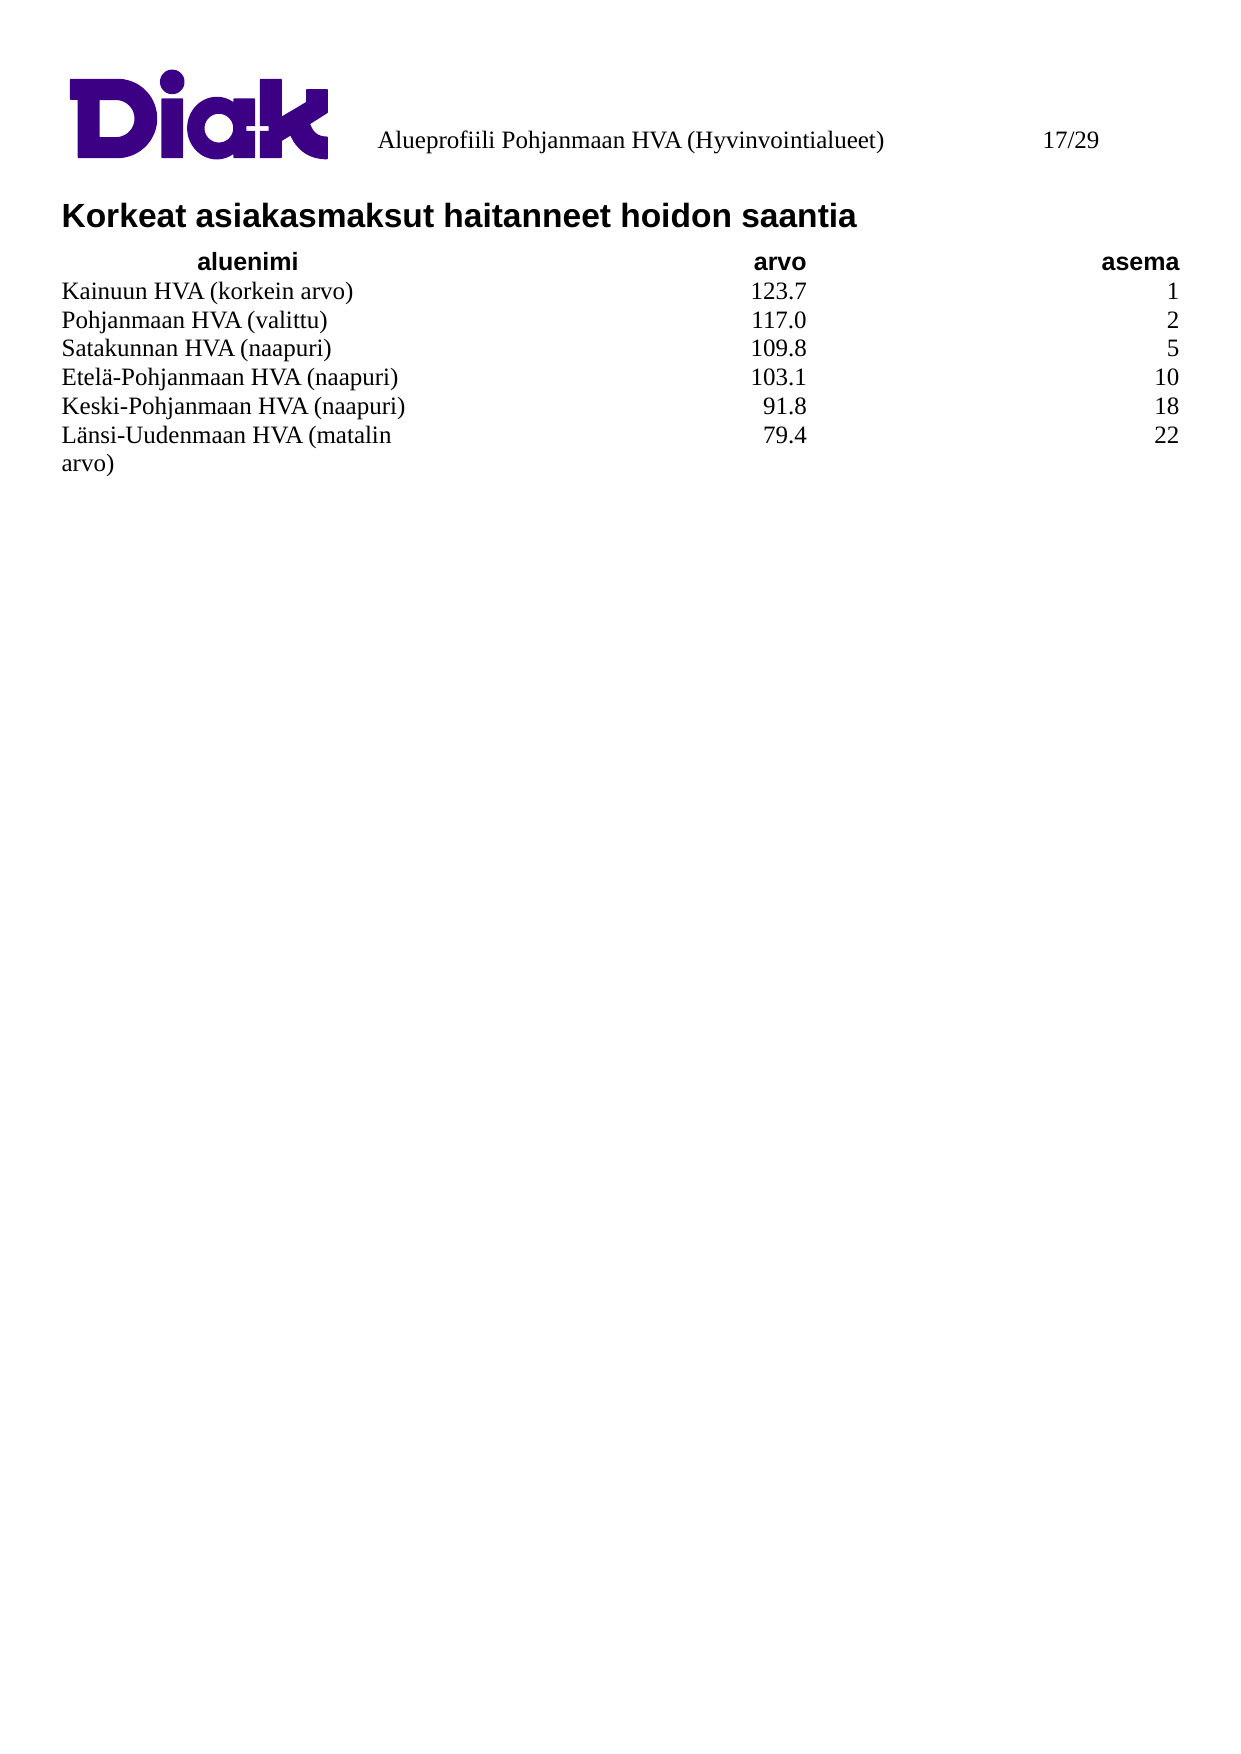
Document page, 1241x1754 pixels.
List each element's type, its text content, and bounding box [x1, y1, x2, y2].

table_cell Keski-Pohjanmaan HVA (naapuri) [61, 391, 434, 420]
table_cell Etelä-Pohjanmaan HVA (naapuri) [61, 362, 434, 391]
table_cell Pohjanmaan HVA (valittu) [61, 305, 434, 333]
table_cell 117.0 [434, 305, 806, 333]
table_cell 1 [806, 276, 1179, 305]
table_cell 18 [806, 391, 1179, 420]
table_cell 5 [806, 334, 1179, 362]
table_cell 79.4 [434, 420, 806, 477]
table_cell 103.1 [434, 362, 806, 391]
table_cell 91.8 [434, 391, 806, 420]
table_cell 123.7 [434, 276, 806, 305]
table_cell 22 [806, 420, 1179, 477]
table_cell Kainuun HVA (korkein arvo) [61, 276, 434, 305]
subtitle Korkeat asiakasmaksut haitanneet hoidon saantia [61, 196, 1179, 235]
table_header asema [806, 247, 1179, 276]
table_cell 109.8 [434, 334, 806, 362]
table_header arvo [434, 247, 806, 276]
table_header aluenimi [61, 247, 434, 276]
table_cell Satakunnan HVA (naapuri) [61, 334, 434, 362]
table_cell 10 [806, 362, 1179, 391]
table_cell Länsi-Uudenmaan HVA (matalin arvo) [61, 420, 434, 477]
table_cell 2 [806, 305, 1179, 333]
